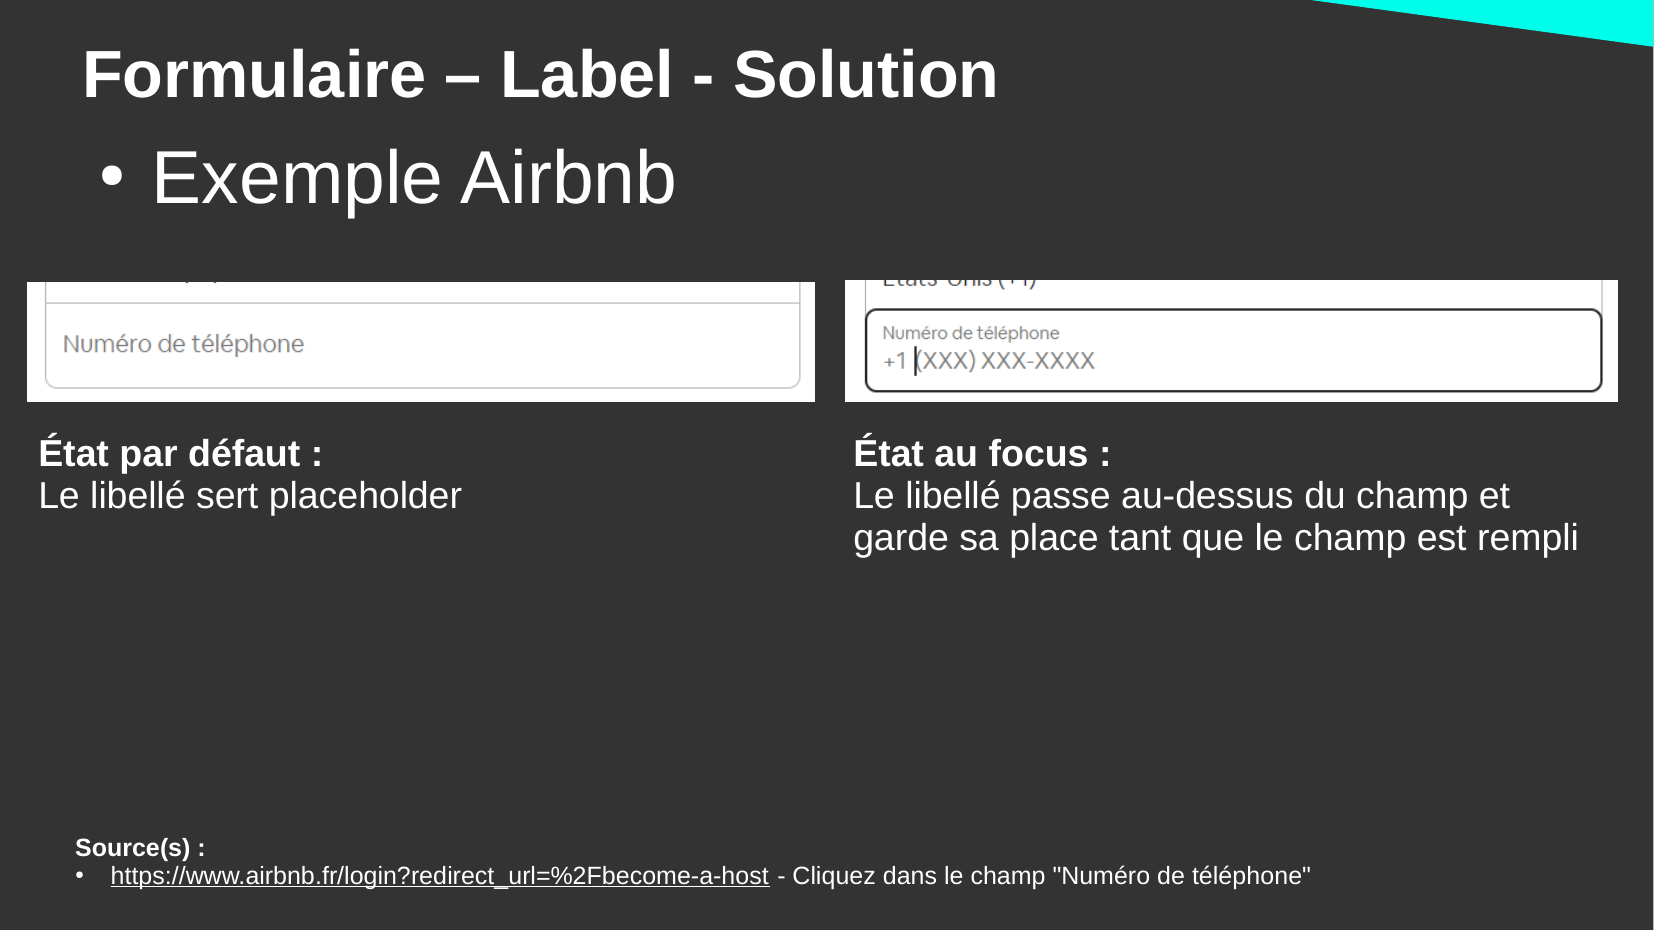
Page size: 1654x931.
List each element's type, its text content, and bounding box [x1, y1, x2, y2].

text_box [1310, 0, 1654, 47]
text_box Source(s) : https://www.airbnb.fr/login?redirect_url=%2Fbecome-a-host - Cliquez dans le champ "Numéro de téléphone" [60, 826, 1546, 898]
picture [845, 280, 1618, 402]
title Formulaire – Label - Solution [82, 37, 1571, 114]
text_box État par défaut : Le libellé sert placeholder [23, 424, 734, 566]
list Exemple Airbnb [80, 135, 1620, 225]
text_box État au focus : Le libellé passe au-dessus du champ et garde sa place tant que le champ est rempli [838, 424, 1595, 608]
picture [27, 282, 815, 402]
